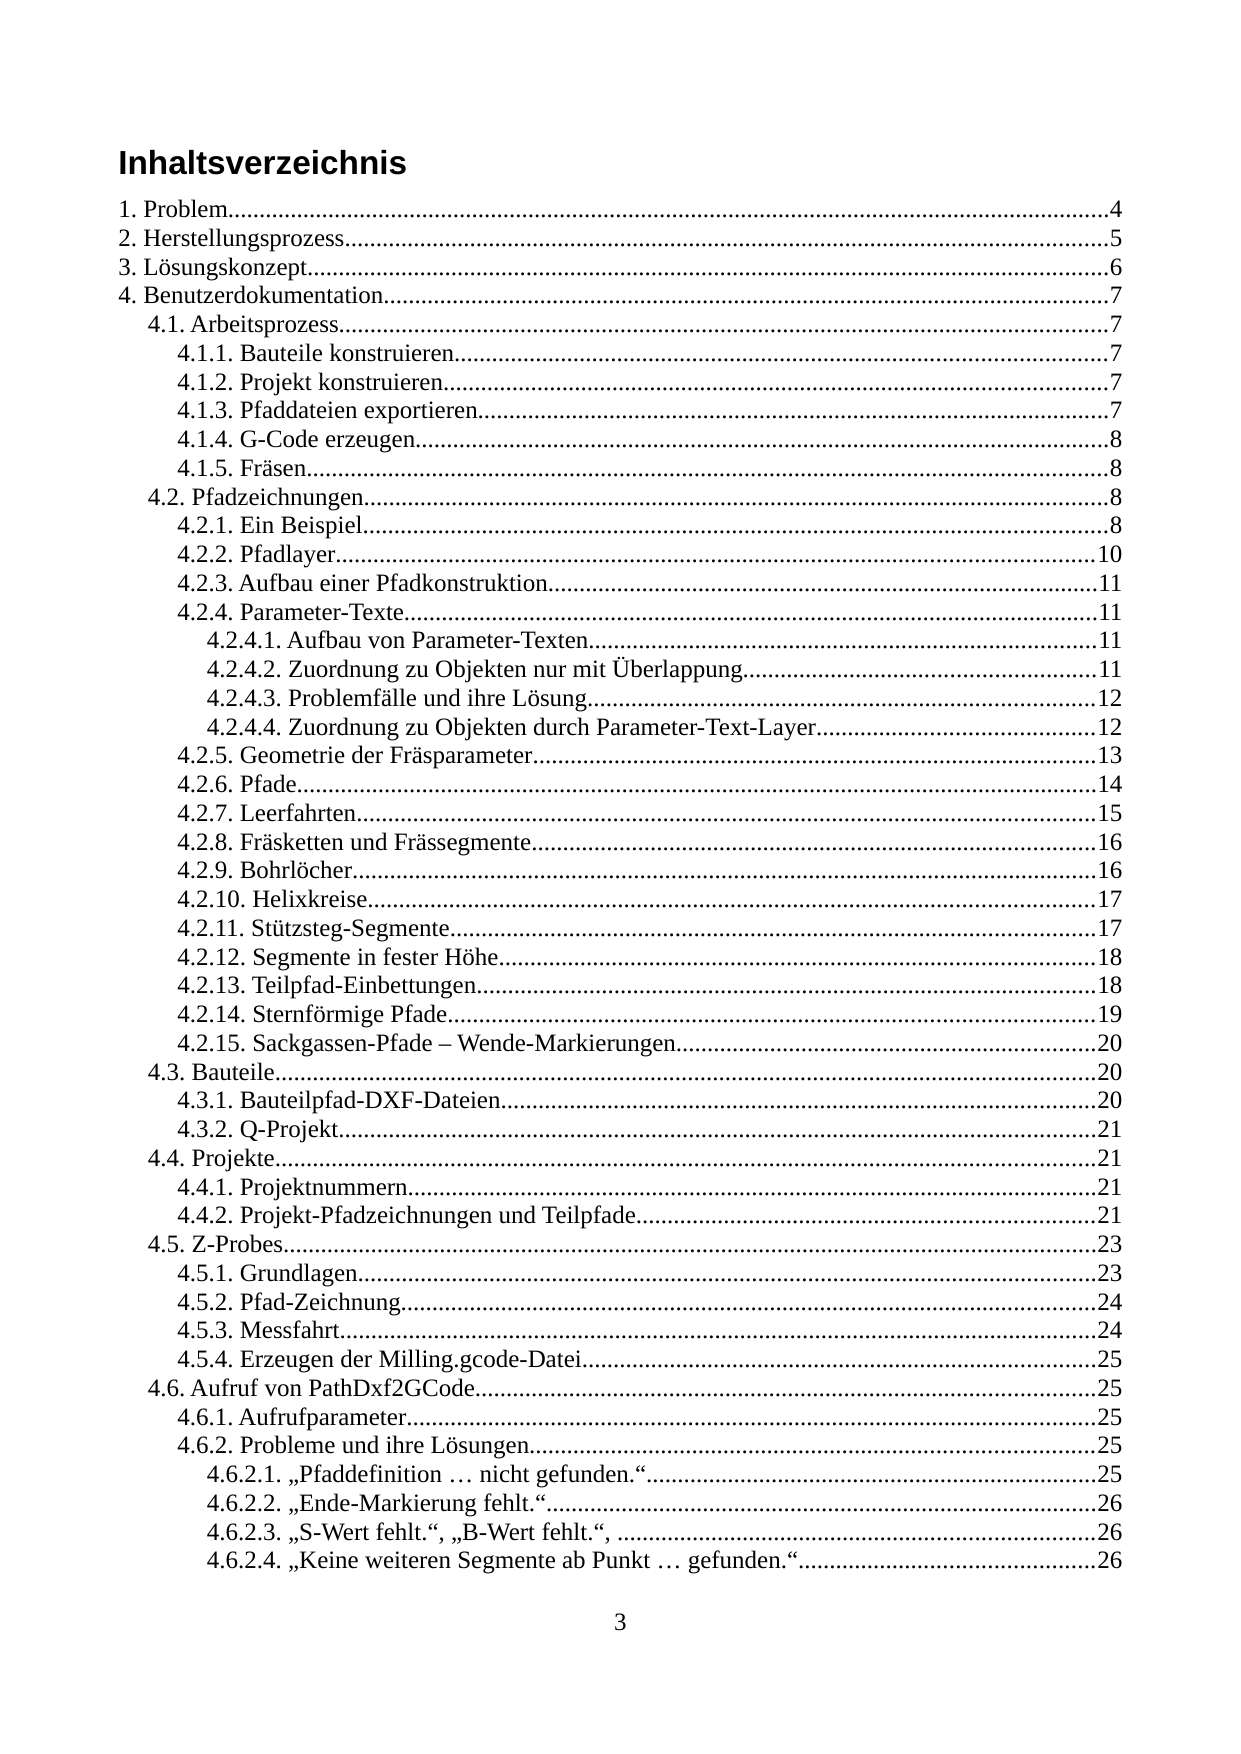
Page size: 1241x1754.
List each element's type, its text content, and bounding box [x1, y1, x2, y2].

text 4.1.5. Fräsen 8 [177, 453, 1122, 482]
text 4.1.3. Pfaddateien exportieren 7 [177, 395, 1122, 424]
text 4.5.1. Grundlagen 23 [177, 1258, 1122, 1287]
text 4.2.11. Stützsteg-Segmente 17 [177, 913, 1122, 942]
text 4.2.8. Fräsketten und Frässegmente 16 [177, 827, 1122, 855]
text 1. Problem 4 [118, 194, 1122, 223]
text 4.3.1. Bauteilpfad-DXF-Dateien 20 [177, 1085, 1122, 1114]
text 4.6.2. Probleme und ihre Lösungen 25 [177, 1430, 1122, 1459]
text 4.2.9. Bohrlöcher 16 [177, 855, 1122, 884]
text 3. Lösungskonzept 6 [118, 252, 1122, 280]
text 4.3.2. Q-Projekt 21 [177, 1114, 1122, 1143]
text 4.2.6. Pfade 14 [177, 769, 1122, 798]
text 4.2.4.4. Zuordnung zu Objekten durch Parameter-Text-Layer 12 [207, 712, 1122, 740]
text 4. Benutzerdokumentation 7 [118, 280, 1122, 309]
text 4.6.2.3. „S-Wert fehlt.“, „B-Wert fehlt.“, ... 26 [207, 1517, 1122, 1545]
text 4.5.2. Pfad-Zeichnung 24 [177, 1287, 1122, 1315]
text 4.6.1. Aufrufparameter 25 [177, 1402, 1122, 1430]
text 4.6.2.1. „Pfaddefinition … nicht gefunden.“ 25 [207, 1459, 1122, 1488]
text 4.3. Bauteile 20 [148, 1057, 1122, 1085]
text 4.1.4. G-Code erzeugen 8 [177, 424, 1122, 453]
text 4.4.1. Projektnummern 21 [177, 1172, 1122, 1200]
text 4.2.4.1. Aufbau von Parameter-Texten 11 [207, 625, 1122, 654]
text 4.5.3. Messfahrt 24 [177, 1315, 1122, 1344]
text 4.2.13. Teilpfad-Einbettungen 18 [177, 970, 1122, 999]
text 4.4. Projekte 21 [148, 1143, 1122, 1172]
text 4.2.10. Helixkreise 17 [177, 884, 1122, 913]
text 4.6.2.2. „Ende-Markierung fehlt.“ 26 [207, 1488, 1122, 1517]
text 4.4.2. Projekt-Pfadzeichnungen und Teilpfade 21 [177, 1200, 1122, 1229]
text 4.2.4.3. Problemfälle und ihre Lösung 12 [207, 683, 1122, 712]
text 4.2.7. Leerfahrten 15 [177, 798, 1122, 827]
text 4.2.4.2. Zuordnung zu Objekten nur mit Überlappung 11 [207, 654, 1122, 683]
text 4.2.14. Sternförmige Pfade 19 [177, 999, 1122, 1028]
text 4.2.2. Pfadlayer 10 [177, 539, 1122, 568]
text 4.2. Pfadzeichnungen 8 [148, 482, 1122, 510]
text 4.2.1. Ein Beispiel 8 [177, 510, 1122, 539]
text 2. Herstellungsprozess 5 [118, 223, 1122, 252]
text 4.6.2.4. „Keine weiteren Segmente ab Punkt … gefunden.“ 26 [207, 1545, 1122, 1574]
text 4.1. Arbeitsprozess 7 [148, 309, 1122, 338]
text 4.2.5. Geometrie der Fräsparameter 13 [177, 740, 1122, 769]
text 4.5. Z-Probes 23 [148, 1229, 1122, 1258]
text 4.1.1. Bauteile konstruieren 7 [177, 338, 1122, 367]
text 4.2.12. Segmente in fester Höhe 18 [177, 942, 1122, 970]
subtitle Inhaltsverzeichnis [118, 143, 1122, 182]
text 4.2.4. Parameter-Texte 11 [177, 597, 1122, 625]
text 4.6. Aufruf von PathDxf2GCode 25 [148, 1373, 1122, 1402]
text 4.1.2. Projekt konstruieren 7 [177, 367, 1122, 395]
text 4.5.4. Erzeugen der Milling.gcode-Datei 25 [177, 1344, 1122, 1373]
text 4.2.3. Aufbau einer Pfadkonstruktion 11 [177, 568, 1122, 597]
text 4.2.15. Sackgassen-Pfade – Wende-Markierungen 20 [177, 1028, 1122, 1057]
